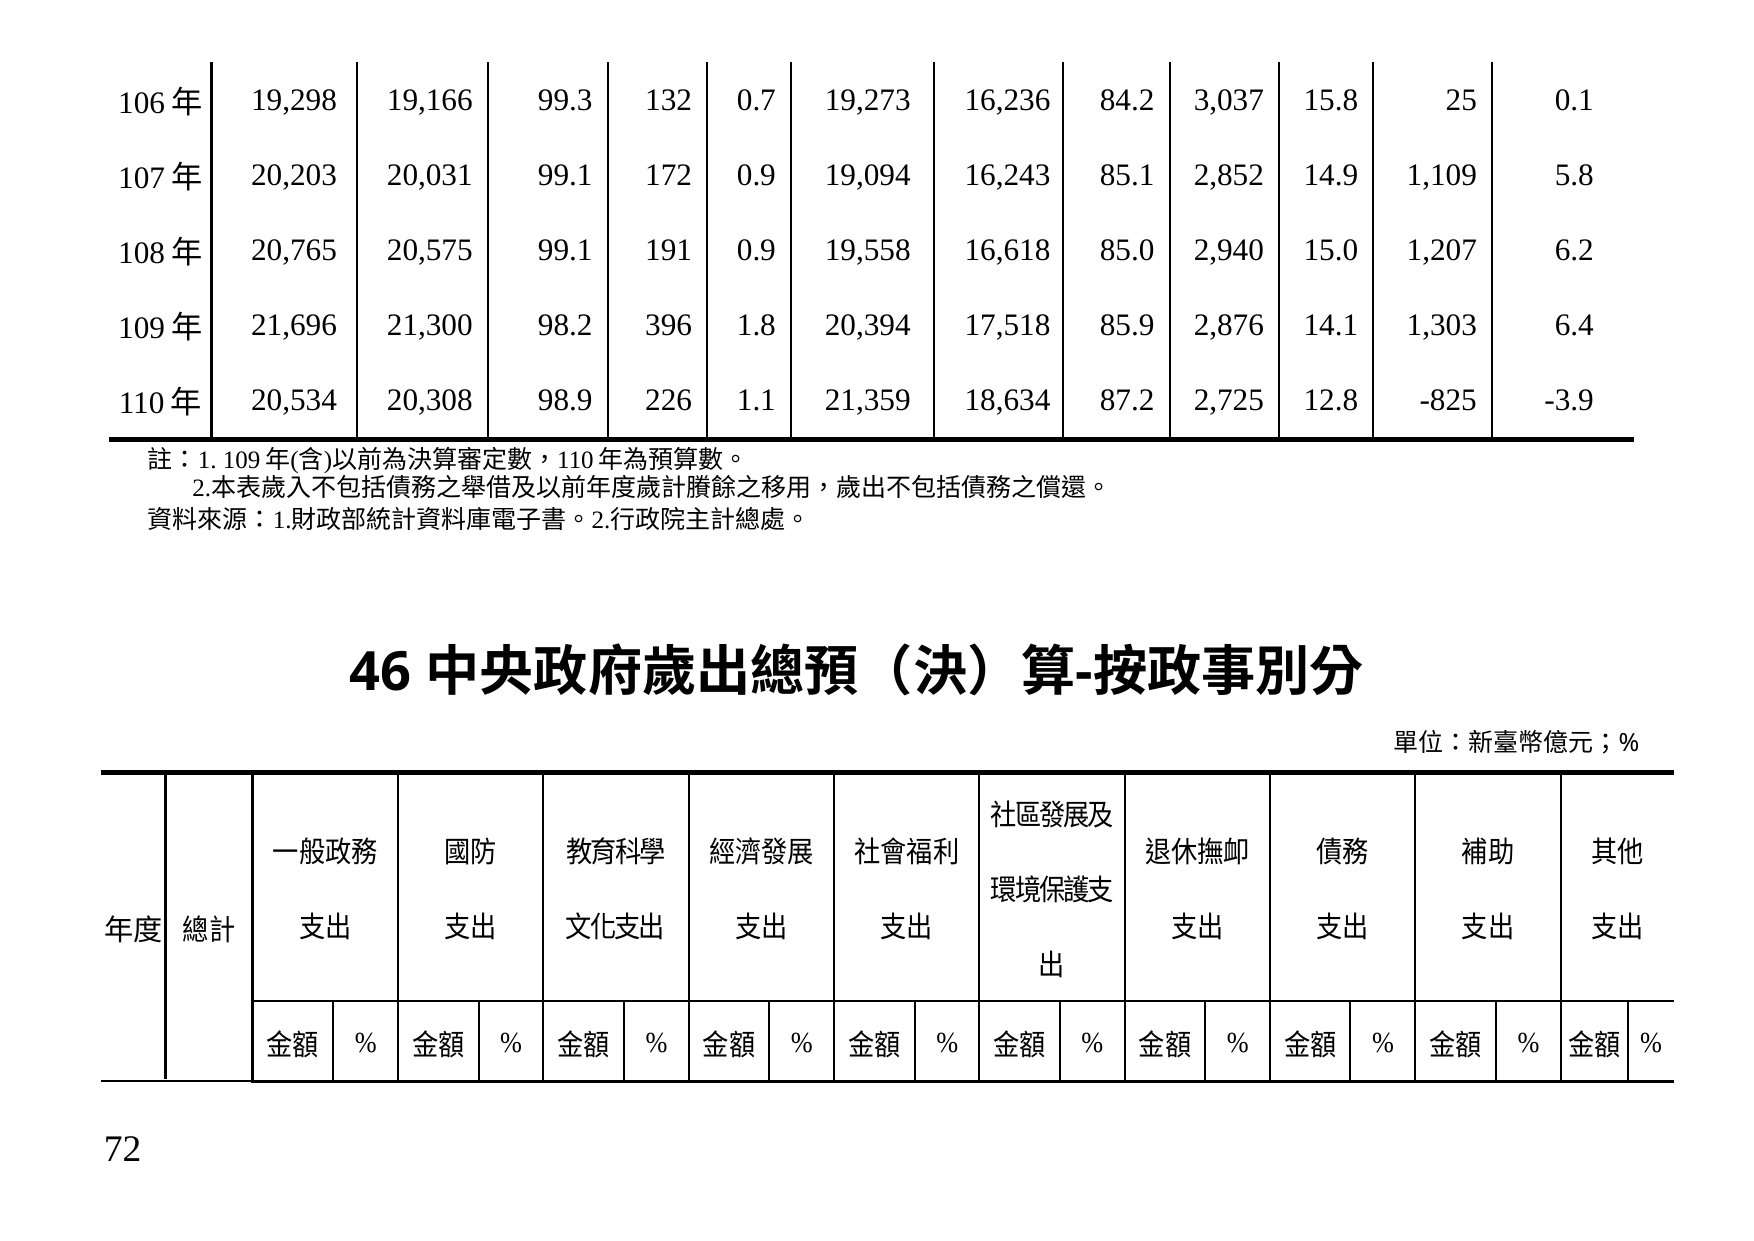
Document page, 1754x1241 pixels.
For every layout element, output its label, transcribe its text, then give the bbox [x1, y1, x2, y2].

table_cell 金額 [399, 1002, 478, 1080]
table_cell 3,037 [1171, 62, 1278, 137]
table_cell 21,359 [792, 362, 933, 437]
table_cell 85.0 [1064, 212, 1169, 287]
table_cell 191 [609, 212, 706, 287]
table_cell 106年 [109, 62, 210, 137]
table_header 退休撫卹 支出 [1126, 775, 1269, 1000]
table_cell 14.1 [1280, 287, 1372, 362]
table_cell 0.1 [1493, 62, 1634, 137]
table_cell 6.4 [1493, 287, 1634, 362]
text 資料來源：1.財政部統計資料庫電子書。2.行政院主計總處。 [148, 502, 1628, 535]
table_cell 16,243 [935, 137, 1062, 212]
table_cell 108年 [109, 212, 210, 287]
table_cell 金額 [1126, 1002, 1204, 1080]
table_header 年度 [101, 775, 165, 1080]
table_cell 84.2 [1064, 62, 1169, 137]
table_cell 98.9 [489, 362, 607, 437]
table_cell 1,207 [1374, 212, 1491, 287]
table_cell 20,765 [213, 212, 356, 287]
table_cell 25 [1374, 62, 1491, 137]
table_cell 2,725 [1171, 362, 1278, 437]
table_cell 19,094 [792, 137, 933, 212]
table_cell 172 [609, 137, 706, 212]
table_cell 金額 [1271, 1002, 1349, 1080]
table_cell 0.7 [708, 62, 790, 137]
table_cell 21,696 [213, 287, 356, 362]
table_cell 107年 [109, 137, 210, 212]
table_header 經濟發展 支出 [690, 775, 833, 1000]
table_cell 6.2 [1493, 212, 1634, 287]
table_cell 109年 [109, 287, 210, 362]
table_cell 金額 [544, 1002, 623, 1080]
table_cell 132 [609, 62, 706, 137]
table_cell 15.0 [1280, 212, 1372, 287]
table_header 社會福利 支出 [835, 775, 978, 1000]
table_cell 20,031 [358, 137, 487, 212]
table_cell 14.9 [1280, 137, 1372, 212]
table_cell 2,876 [1171, 287, 1278, 362]
table_cell 12.8 [1280, 362, 1372, 437]
table_cell 5.8 [1493, 137, 1634, 212]
table_cell 20,534 [213, 362, 356, 437]
table_cell 99.1 [489, 137, 607, 212]
table_cell 20,394 [792, 287, 933, 362]
table_cell 85.1 [1064, 137, 1169, 212]
table_cell 金額 [254, 1002, 332, 1080]
table_cell 2,940 [1171, 212, 1278, 287]
table_cell -825 [1374, 362, 1491, 437]
table_cell 226 [609, 362, 706, 437]
table_cell % [770, 1002, 833, 1080]
table_cell 金額 [835, 1002, 914, 1080]
table_cell % [1206, 1002, 1269, 1080]
table_cell % [1061, 1002, 1124, 1080]
table_cell 85.9 [1064, 287, 1169, 362]
table_cell 金額 [690, 1002, 768, 1080]
table_cell 16,236 [935, 62, 1062, 137]
table_cell % [625, 1002, 688, 1080]
table_cell 20,203 [213, 137, 356, 212]
table_cell % [1497, 1002, 1560, 1080]
table_header 社區發展及 環境保護支出 [980, 775, 1124, 1000]
table_cell 396 [609, 287, 706, 362]
table_cell 19,166 [358, 62, 487, 137]
table_cell 0.9 [708, 137, 790, 212]
table_header 其他 支出 [1562, 775, 1674, 1000]
subtitle 46 中央政府歲出總預（決）算-按政事別分 [74, 610, 1639, 723]
table_cell 87.2 [1064, 362, 1169, 437]
table_cell % [1351, 1002, 1414, 1080]
table_header 補助 支出 [1416, 775, 1560, 1000]
table_cell % [1629, 1002, 1674, 1080]
table_cell % [334, 1002, 397, 1080]
table_cell 金額 [980, 1002, 1059, 1080]
table_cell % [916, 1002, 978, 1080]
table_cell 99.3 [489, 62, 607, 137]
table_cell 110年 [109, 362, 210, 437]
table_cell 21,300 [358, 287, 487, 362]
text 2.本表歲入不包括債務之舉借及以前年度歲計賸餘之移用，歲出不包括債務之償還。 [192, 475, 1580, 502]
table_cell 15.8 [1280, 62, 1372, 137]
table_cell 金額 [1562, 1002, 1627, 1080]
table_cell -3.9 [1493, 362, 1634, 437]
text 註：1. 109年(含)以前為決算審定數，110年為預算數。 [148, 442, 1628, 475]
text 單位：新臺幣億元；% [103, 723, 1639, 759]
table_cell 16,618 [935, 212, 1062, 287]
table_cell 98.2 [489, 287, 607, 362]
table_header 一般政務 支出 [254, 775, 397, 1000]
table_cell 1.1 [708, 362, 790, 437]
table_header 教育科學 文化支出 [544, 775, 688, 1000]
table_cell 2,852 [1171, 137, 1278, 212]
table_header 債務 支出 [1271, 775, 1414, 1000]
table_cell 19,273 [792, 62, 933, 137]
table_header 總計 [165, 775, 251, 1080]
table_cell 1,109 [1374, 137, 1491, 212]
table_cell 99.1 [489, 212, 607, 287]
table_header 國防 支出 [399, 775, 542, 1000]
table_cell 20,575 [358, 212, 487, 287]
table_cell 17,518 [935, 287, 1062, 362]
table_cell 18,634 [935, 362, 1062, 437]
table_cell 1,303 [1374, 287, 1491, 362]
table_cell 20,308 [358, 362, 487, 437]
table_cell 19,558 [792, 212, 933, 287]
table_cell 19,298 [213, 62, 356, 137]
table_cell 金額 [1416, 1002, 1495, 1080]
table_cell 1.8 [708, 287, 790, 362]
table_cell 0.9 [708, 212, 790, 287]
table_cell % [480, 1002, 542, 1080]
